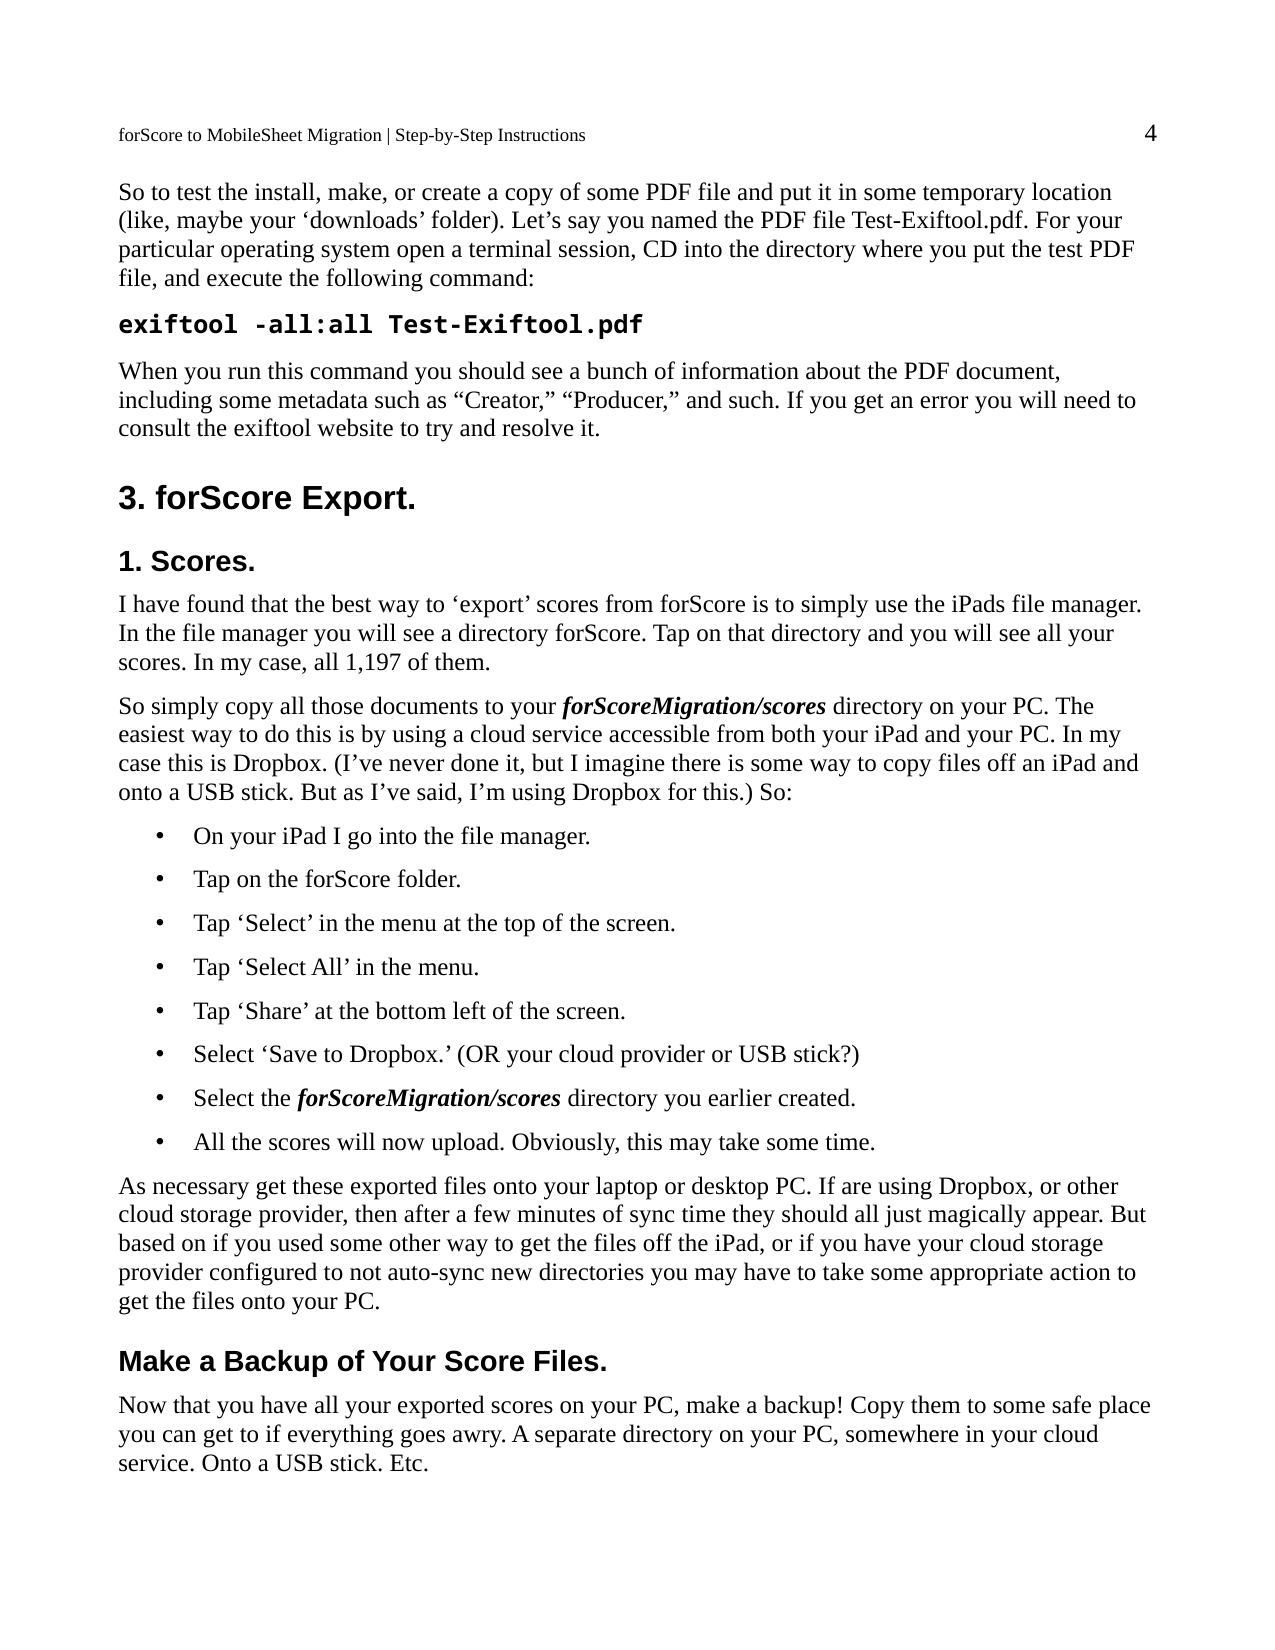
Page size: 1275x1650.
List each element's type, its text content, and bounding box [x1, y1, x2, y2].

text exiftool -all:all Test-Exiftool.pdf [118, 307, 1157, 341]
list Tap ‘Select’ in the menu at the top of the screen. [156, 908, 1157, 937]
text Now that you have all your exported scores on your PC, make a backup! Copy them to some safe place you can get to if everything goes awry. A separate directory on your PC, somewhere in your cloud service. Onto a USB stick. Etc. [118, 1390, 1157, 1476]
text As necessary get these exported files onto your laptop or desktop PC. If are using Dropbox, or other cloud storage provider, then after a few minutes of sync time they should all just magically appear. But based on if you used some other way to get the files off the iPad, or if you have your cloud storage provider configured to not auto-sync new directories you may have to take some appropriate action to get the files onto your PC. [118, 1171, 1157, 1314]
list Select the forScoreMigration/scores directory you earlier created. [156, 1083, 1157, 1112]
list On your iPad I go into the file manager. [156, 821, 1157, 849]
text So to test the install, make, or create a copy of some PDF file and put it in some temporary location (like, maybe your ‘downloads’ folder). Let’s say you named the PDF file Test-Exiftool.pdf. For your particular operating system open a terminal session, CD into the directory where you put the test PDF file, and execute the following command: [118, 177, 1157, 292]
text So simply copy all those documents to your forScoreMigration/scores directory on your PC. The easiest way to do this is by using a cloud service accessible from both your iPad and your PC. In my case this is Dropbox. (I’ve never done it, but I imagine there is some way to copy files off an iPad and onto a USB stick. But as I’ve said, I’m using Dropbox for this.) So: [118, 691, 1157, 806]
subtitle Make a Backup of Your Score Files. [118, 1344, 1157, 1378]
list Tap on the forScore folder. [156, 864, 1157, 893]
list Tap ‘Share’ at the bottom left of the screen. [156, 996, 1157, 1024]
list Tap ‘Select All’ in the menu. [156, 952, 1157, 981]
text When you run this command you should see a bunch of information about the PDF document, including some metadata such as “Creator,” “Producer,” and such. If you get an error you will need to consult the exiftool website to try and resolve it. [118, 356, 1157, 442]
subtitle 1. Scores. [118, 543, 1157, 577]
list Select ‘Save to Dropbox.’ (OR your cloud provider or USB stick?) [156, 1039, 1157, 1068]
subtitle 3. forScore Export. [118, 478, 1157, 516]
list All the scores will now upload. Obviously, this may take some time. [156, 1127, 1157, 1156]
text I have found that the best way to ‘export’ scores from forScore is to simply use the iPads file manager. In the file manager you will see a directory forScore. Tap on that directory and you will see all your scores. In my case, all 1,197 of them. [118, 589, 1157, 676]
